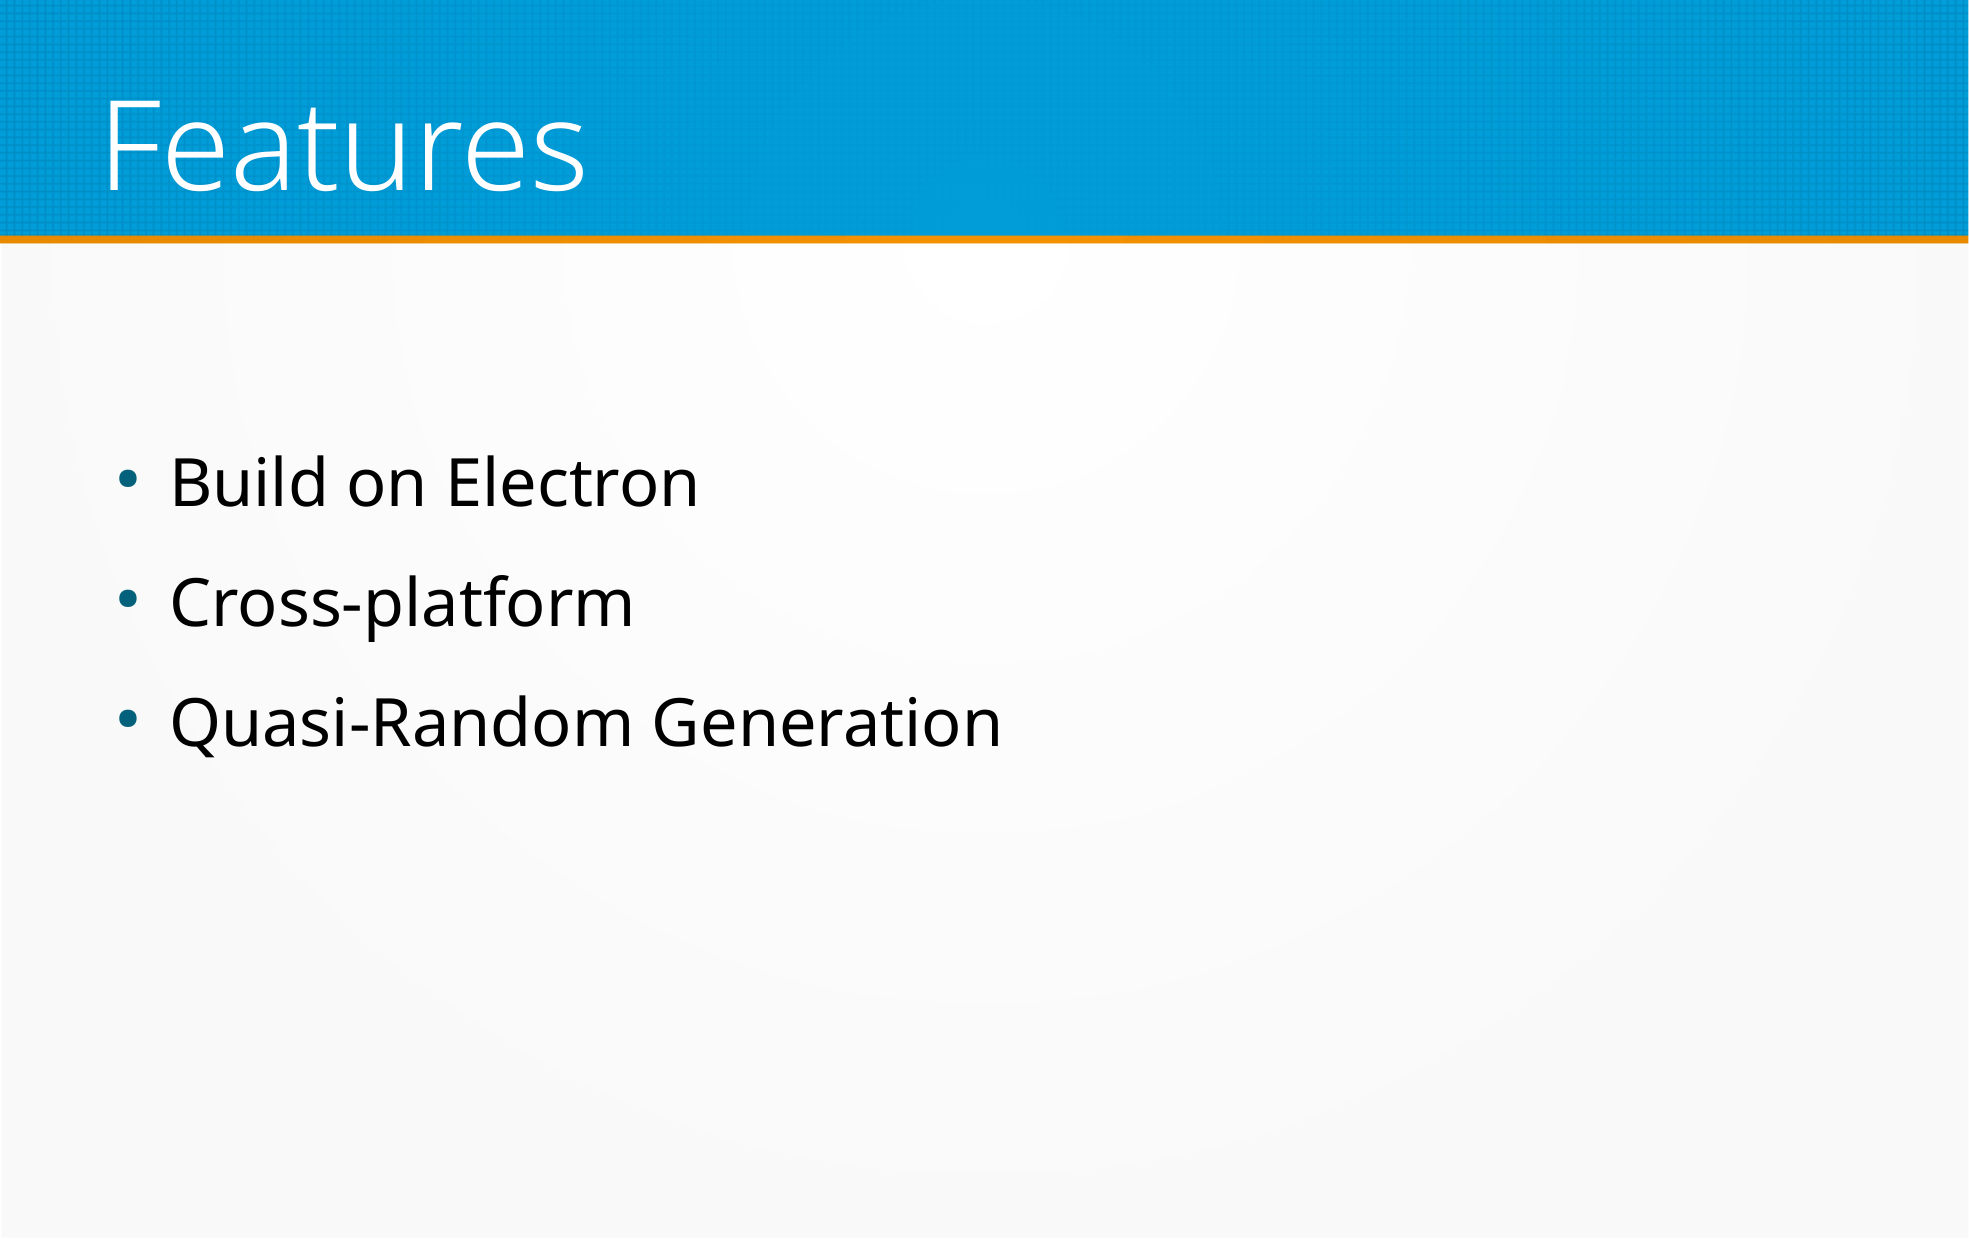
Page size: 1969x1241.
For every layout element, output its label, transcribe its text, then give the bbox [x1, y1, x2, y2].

picture [0, 236, 1969, 1241]
title Features [98, 19, 1870, 227]
list Build on Electron Cross-platform Quasi-Random Generation [98, 315, 1861, 1081]
